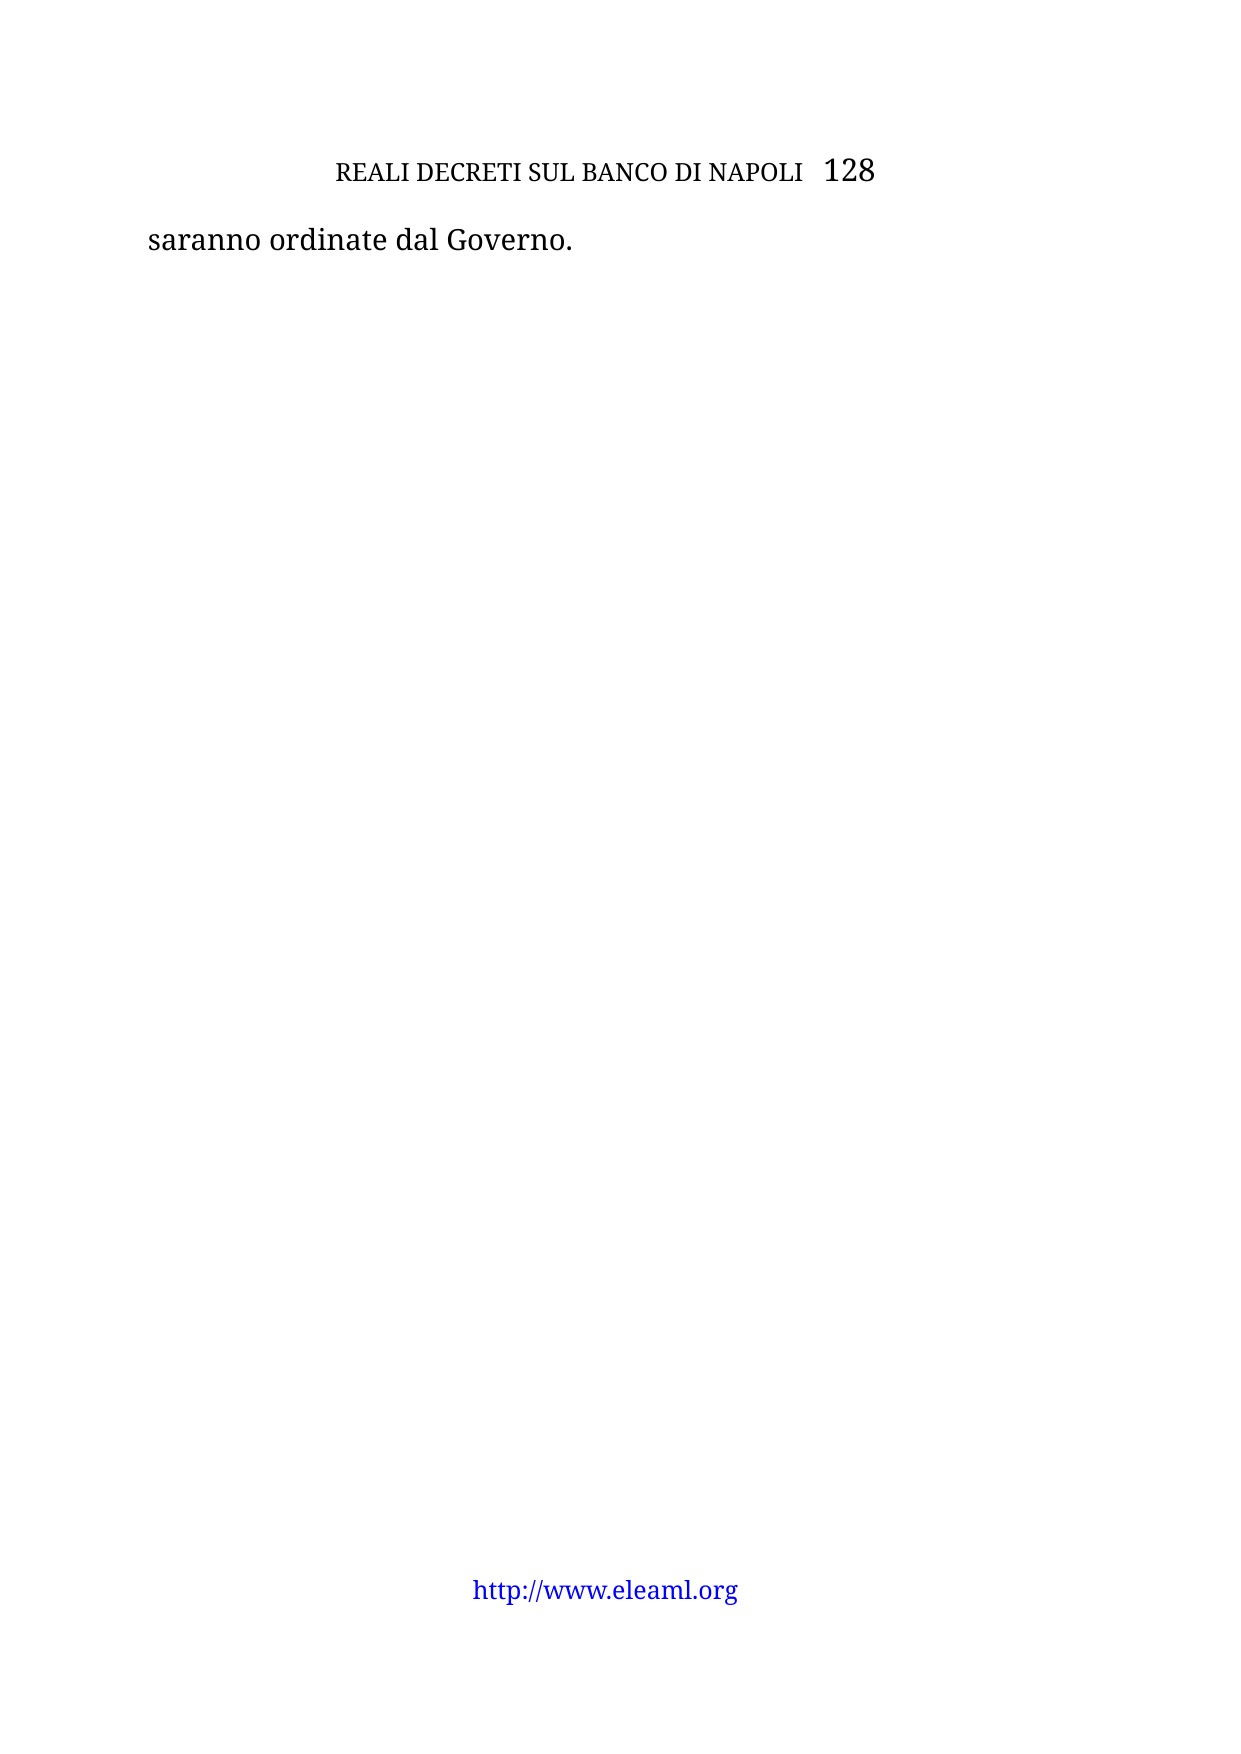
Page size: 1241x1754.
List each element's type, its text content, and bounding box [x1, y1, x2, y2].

text saranno ordinate dal Governo. [148, 220, 1063, 259]
